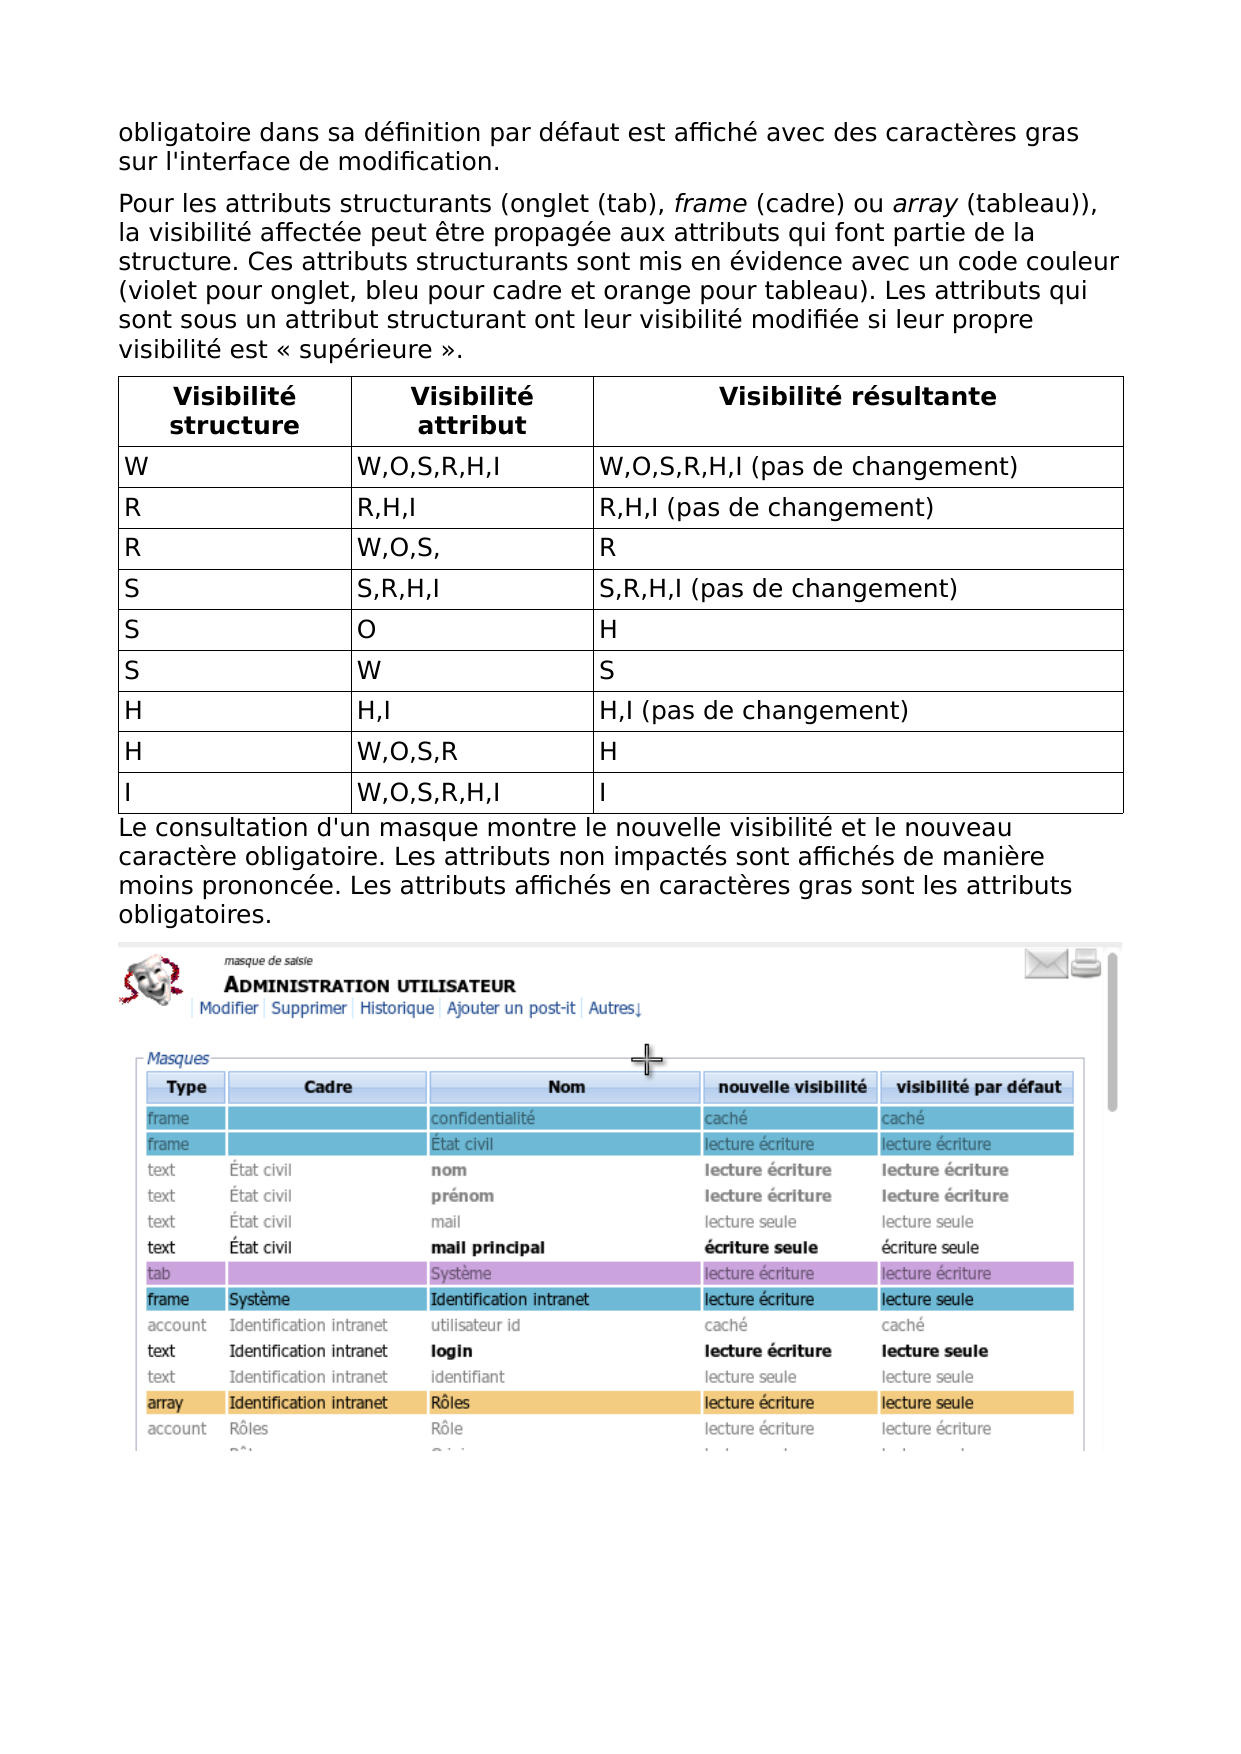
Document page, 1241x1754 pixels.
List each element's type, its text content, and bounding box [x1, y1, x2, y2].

table_cell H,I [352, 692, 593, 731]
table_cell W,O,S,R,H,I [352, 447, 593, 487]
table_cell S,R,H,I (pas de changement) [594, 570, 1123, 609]
table_cell R,H,I [352, 488, 593, 528]
table_cell H [119, 732, 351, 772]
table_cell I [119, 773, 351, 813]
table_cell H [594, 732, 1123, 772]
table_cell W [352, 651, 593, 691]
table_header Visibilité résultante [594, 377, 1123, 446]
table_cell S [119, 570, 351, 609]
table_cell O [352, 610, 593, 650]
text Pour les attributs structurants (onglet (tab), frame (cadre) ou array (tableau)), la visibilité affectée peut être propagée aux attributs qui font partie de la structure. Ces attributs structurants sont mis en évidence avec un code couleur (violet pour onglet, bleu pour cadre et orange pour tableau). Les attributs qui sont sous un attribut structurant ont leur visibilité modifiée si leur propre visibilité est « supérieure ». [118, 189, 1122, 364]
table_cell R [119, 488, 351, 528]
table_cell R [119, 529, 351, 568]
text obligatoire dans sa définition par défaut est affiché avec des caractères gras sur l'interface de modification. [118, 118, 1122, 176]
table_cell H [594, 610, 1123, 650]
table_cell R [594, 529, 1123, 568]
table_header Visibilité attribut [352, 377, 593, 446]
table_cell W [119, 447, 351, 487]
table_cell I [594, 773, 1123, 813]
picture [118, 942, 1123, 1451]
table_cell R,H,I (pas de changement) [594, 488, 1123, 528]
table_cell S,R,H,I [352, 570, 593, 609]
table_cell S [594, 651, 1123, 691]
table_cell S [119, 610, 351, 650]
table_cell S [119, 651, 351, 691]
table_cell W,O,S,R,H,I (pas de changement) [594, 447, 1123, 487]
table_cell W,O,S, [352, 529, 593, 568]
table_cell W,O,S,R,H,I [352, 773, 593, 813]
table_cell H [119, 692, 351, 731]
table_cell H,I (pas de changement) [594, 692, 1123, 731]
text Le consultation d'un masque montre le nouvelle visibilité et le nouveau caractère obligatoire. Les attributs non impactés sont affichés de manière moins prononcée. Les attributs affichés en caractères gras sont les attributs obligatoires. [118, 814, 1122, 930]
table_cell W,O,S,R [352, 732, 593, 772]
table_header Visibilité structure [119, 377, 351, 446]
